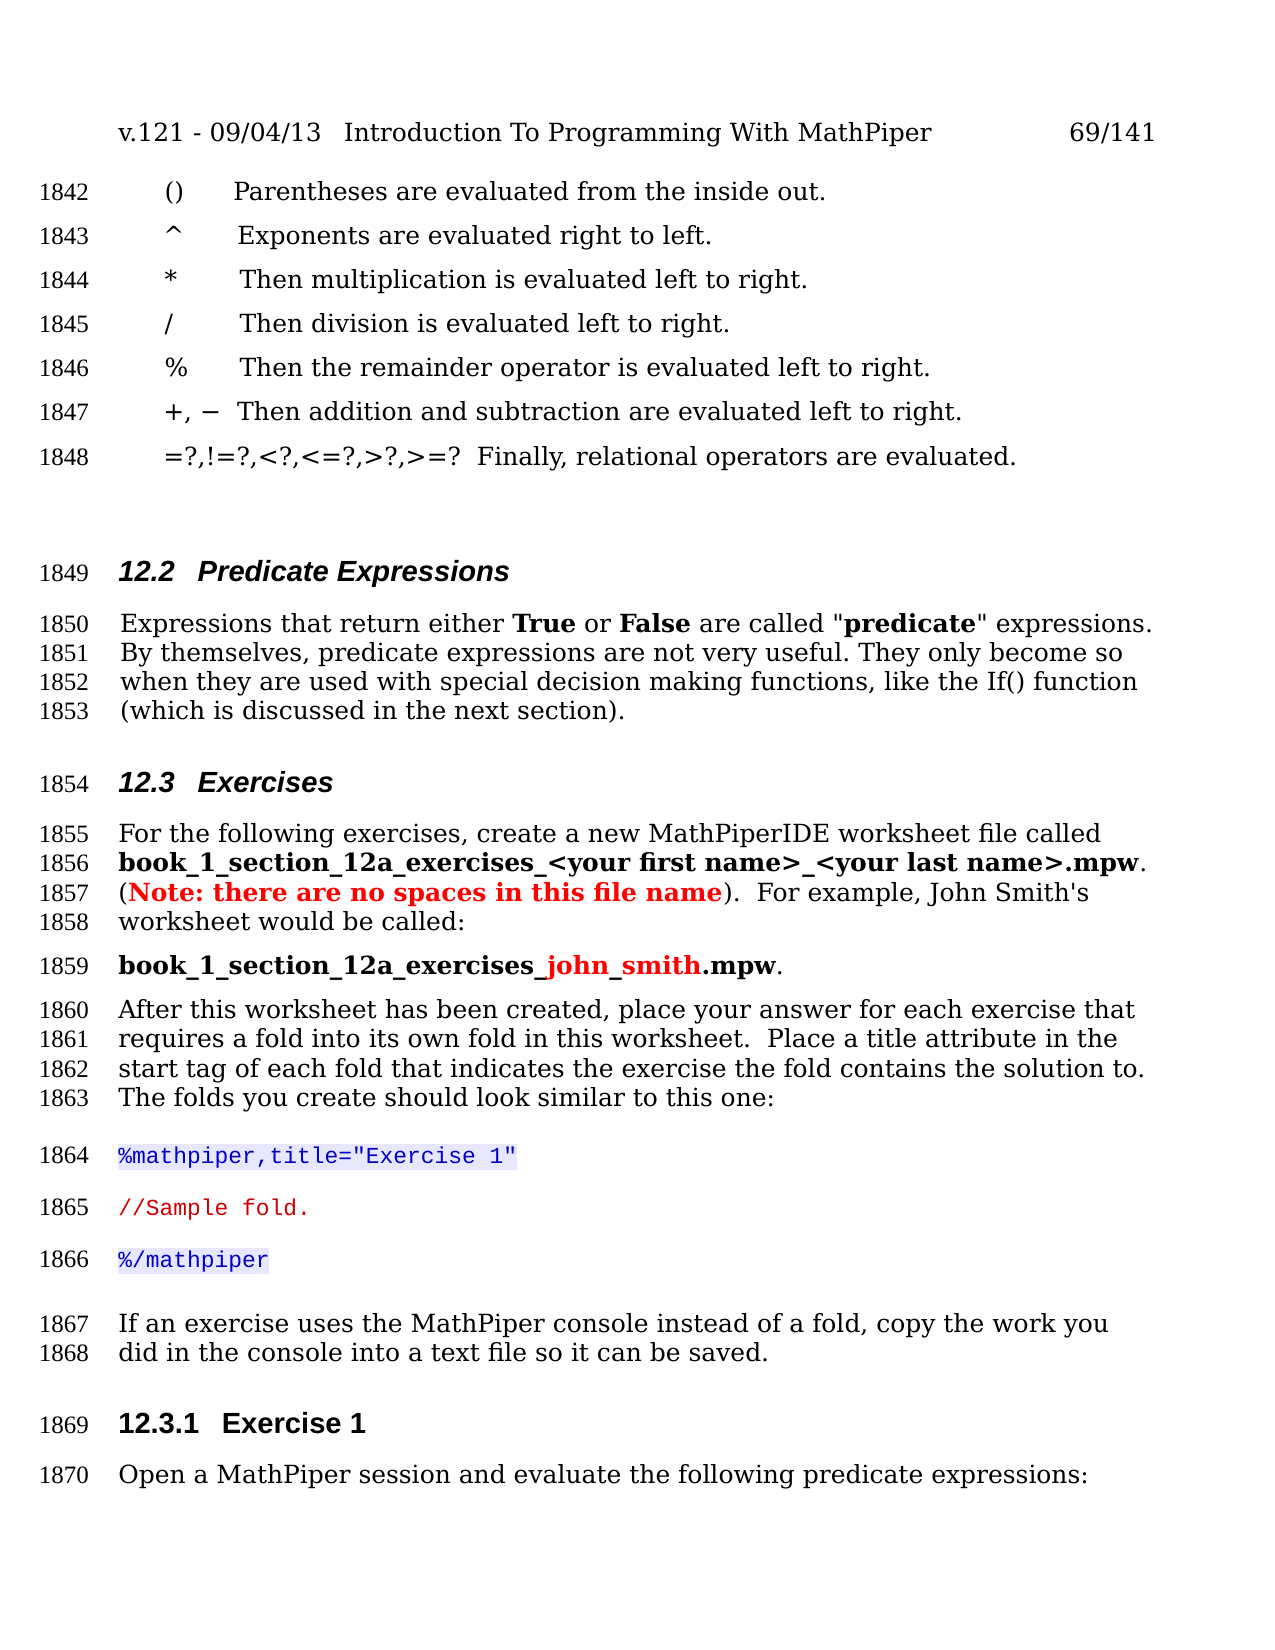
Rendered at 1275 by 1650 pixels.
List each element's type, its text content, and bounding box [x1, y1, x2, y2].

subtitle Exercises [118, 764, 1157, 798]
text After this worksheet has been created, place your answer for each exercise that requires a fold into its own fold in this worksheet. Place a title attribute in the start tag of each fold that indicates the exercise the fold contains the solution to. The folds you create should look similar to this one: [118, 996, 1157, 1112]
text Open a MathPiper session and evaluate the following predicate expressions: [118, 1461, 1157, 1490]
text / Then division is evaluated left to right. [164, 309, 1157, 338]
text * Then multiplication is evaluated left to right. [164, 265, 1157, 294]
text //Sample fold. [118, 1196, 1157, 1222]
subtitle Exercise 1 [118, 1406, 1157, 1440]
text =?,!=?,<?,<=?,>?,>=? Finally, relational operators are evaluated. [163, 442, 1157, 471]
subtitle Predicate Expressions [118, 554, 1157, 588]
text If an exercise uses the MathPiper console instead of a fold, copy the work you did in the console into a text file so it can be saved. [118, 1309, 1157, 1367]
text %mathpiper,title="Exercise 1" [118, 1144, 1157, 1170]
text ^ Exponents are evaluated right to left. [163, 221, 1157, 250]
text %/mathpiper [118, 1248, 1157, 1274]
text Expressions that return either True or False are called "predicate" expressions. By themselves, predicate expressions are not very useful. They only become so when they are used with special decision making functions, like the If() function (which is discussed in the next section). [120, 609, 1157, 726]
text % Then the remainder operator is evaluated left to right. [164, 353, 1157, 383]
text book_1_section_12a_exercises_john_smith.mpw. [118, 951, 1157, 981]
text () Parentheses are evaluated from the inside out. [164, 177, 1157, 206]
text For the following exercises, create a new MathPiperIDE worksheet file called book_1_section_12a_exercises_<your first name>_<your last name>.mpw. (Note: there are no spaces in this file name). For example, John Smith's worksheet would be called: [118, 819, 1157, 936]
text +, − Then addition and subtraction are evaluated left to right. [163, 398, 1157, 427]
